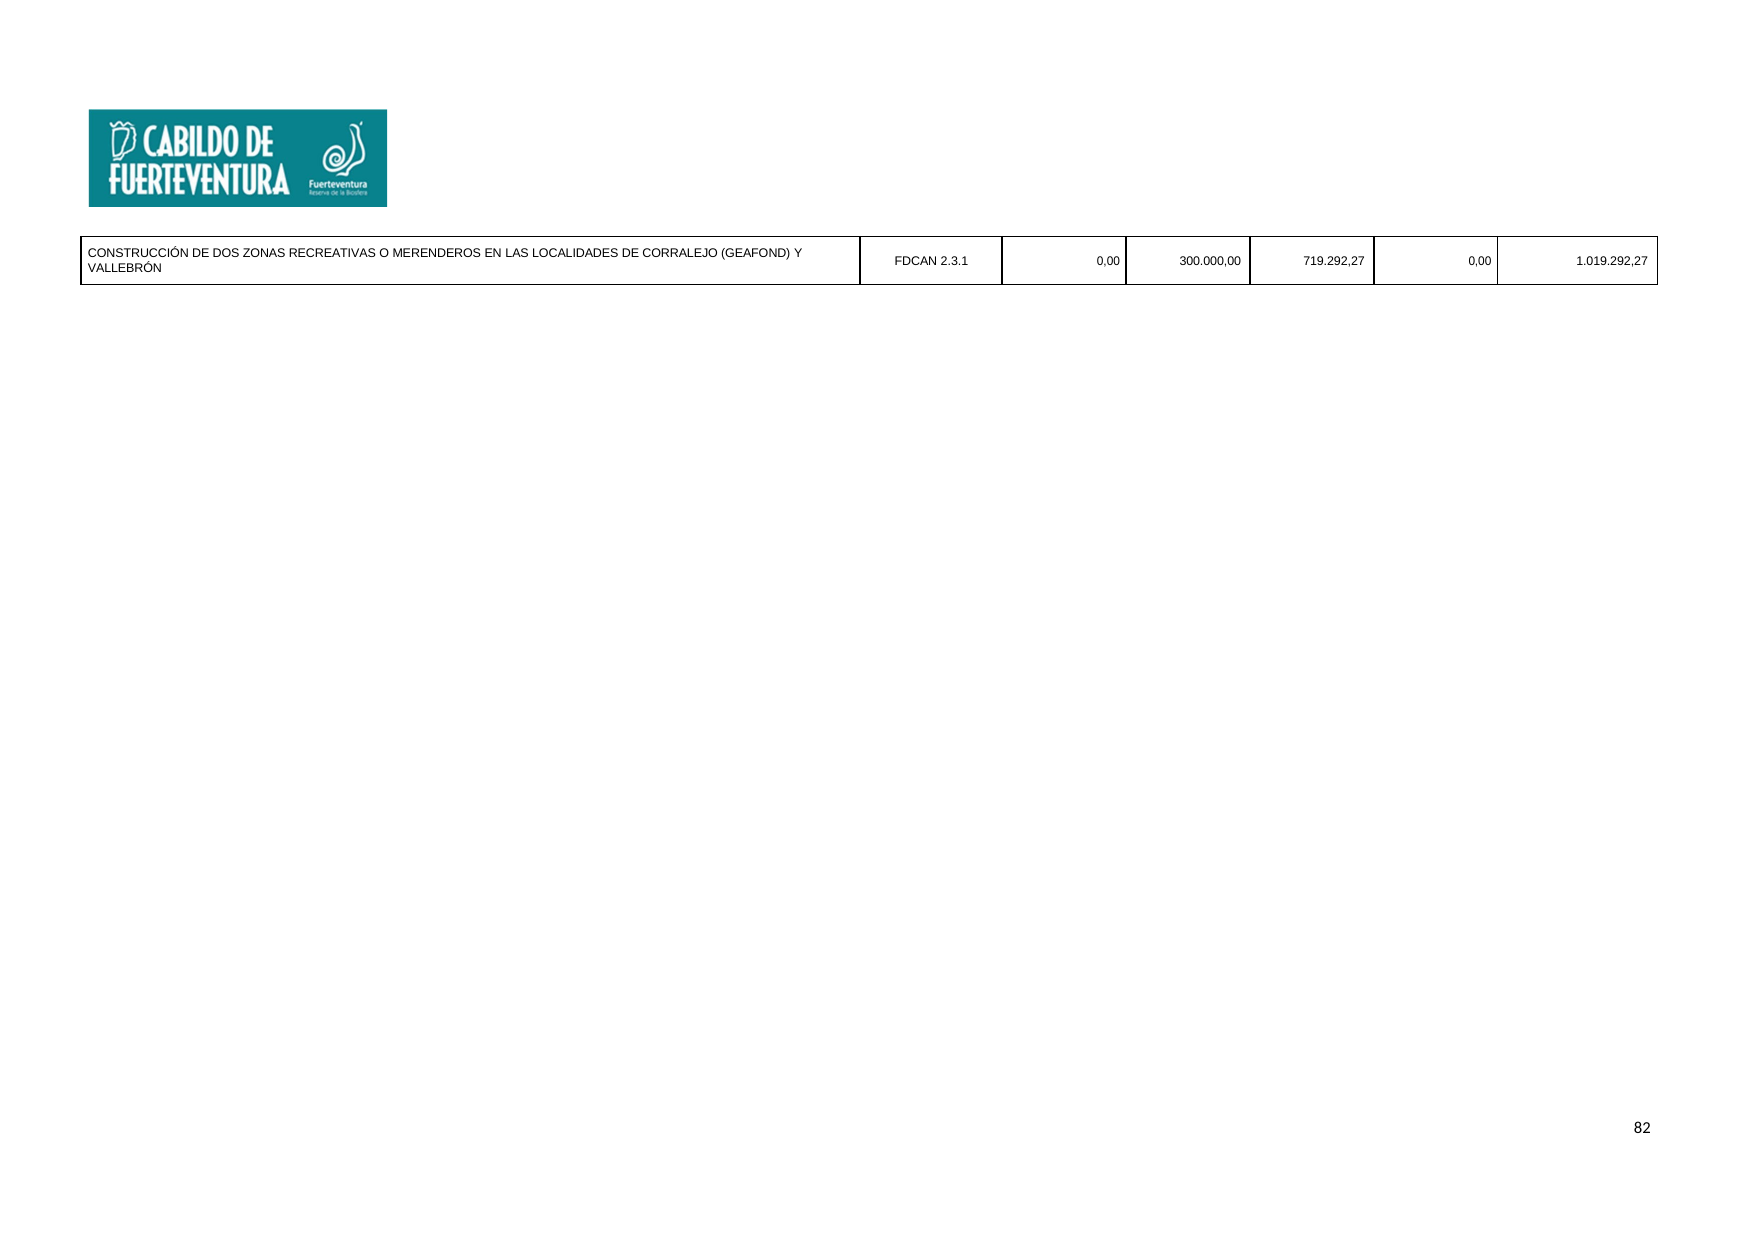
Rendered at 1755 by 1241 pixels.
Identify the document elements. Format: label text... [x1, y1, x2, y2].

table_cell FDCAN 2.3.1 [861, 237, 1001, 284]
table_cell 719.292,27 [1251, 237, 1373, 284]
table_cell 300.000,00 [1127, 237, 1249, 284]
table_cell 0,00 [1003, 237, 1125, 284]
table_cell 0,00 [1375, 237, 1497, 284]
table_cell 1.019.292,27 [1498, 237, 1657, 284]
table_cell CONSTRUCCIÓN DE DOS ZONAS RECREATIVAS O MERENDEROS EN LAS LOCALIDADES DE CORRALEJO (GEAFOND) Y VALLEBRÓN [82, 237, 859, 284]
